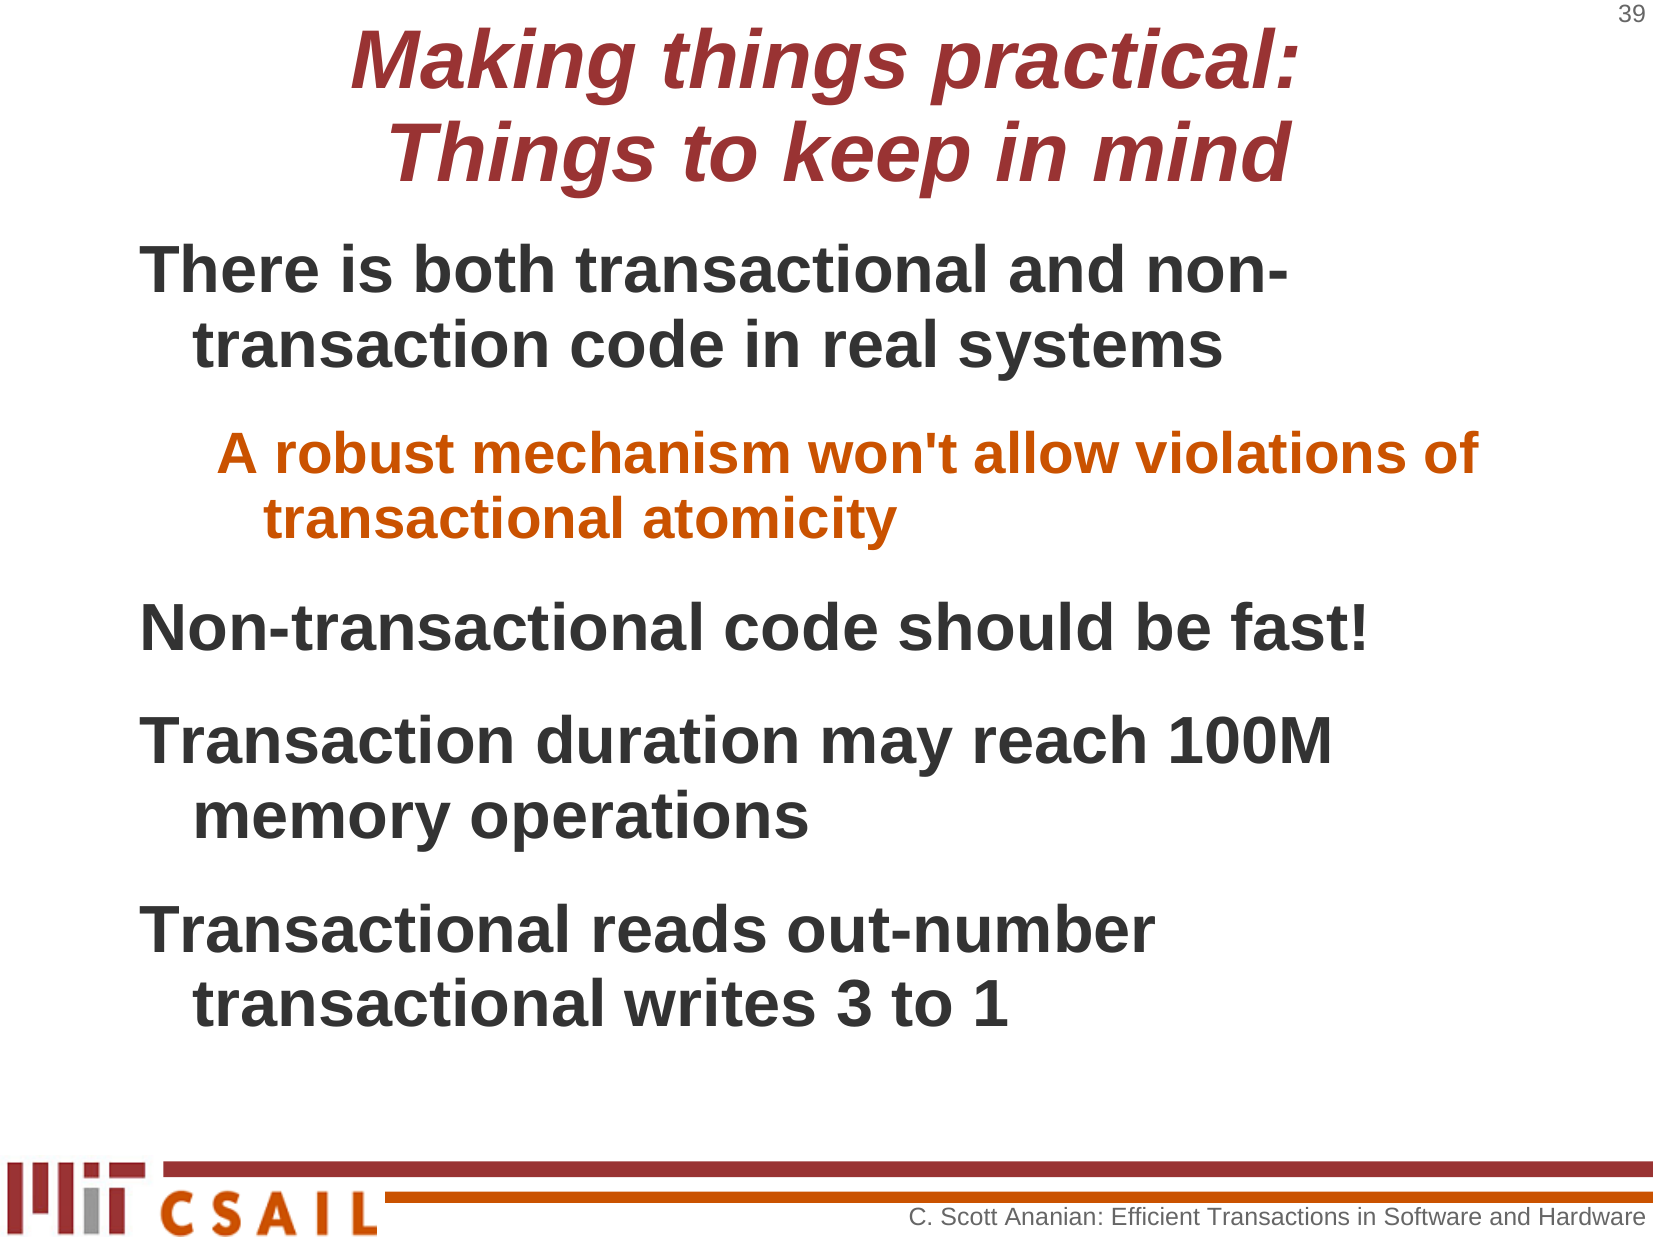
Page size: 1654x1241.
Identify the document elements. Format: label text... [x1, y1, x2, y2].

title Making things practical: Things to keep in mind [121, 12, 1534, 199]
list There is both transactional and non-transaction code in real systems A robust mechanism won't allow violations of transactional atomicity Non-transactional code should be fast! Transaction duration may reach 100M memory operations Transactional reads out-number transactional writes 3 to 1 [121, 231, 1561, 1133]
picture [0, 1155, 377, 1237]
